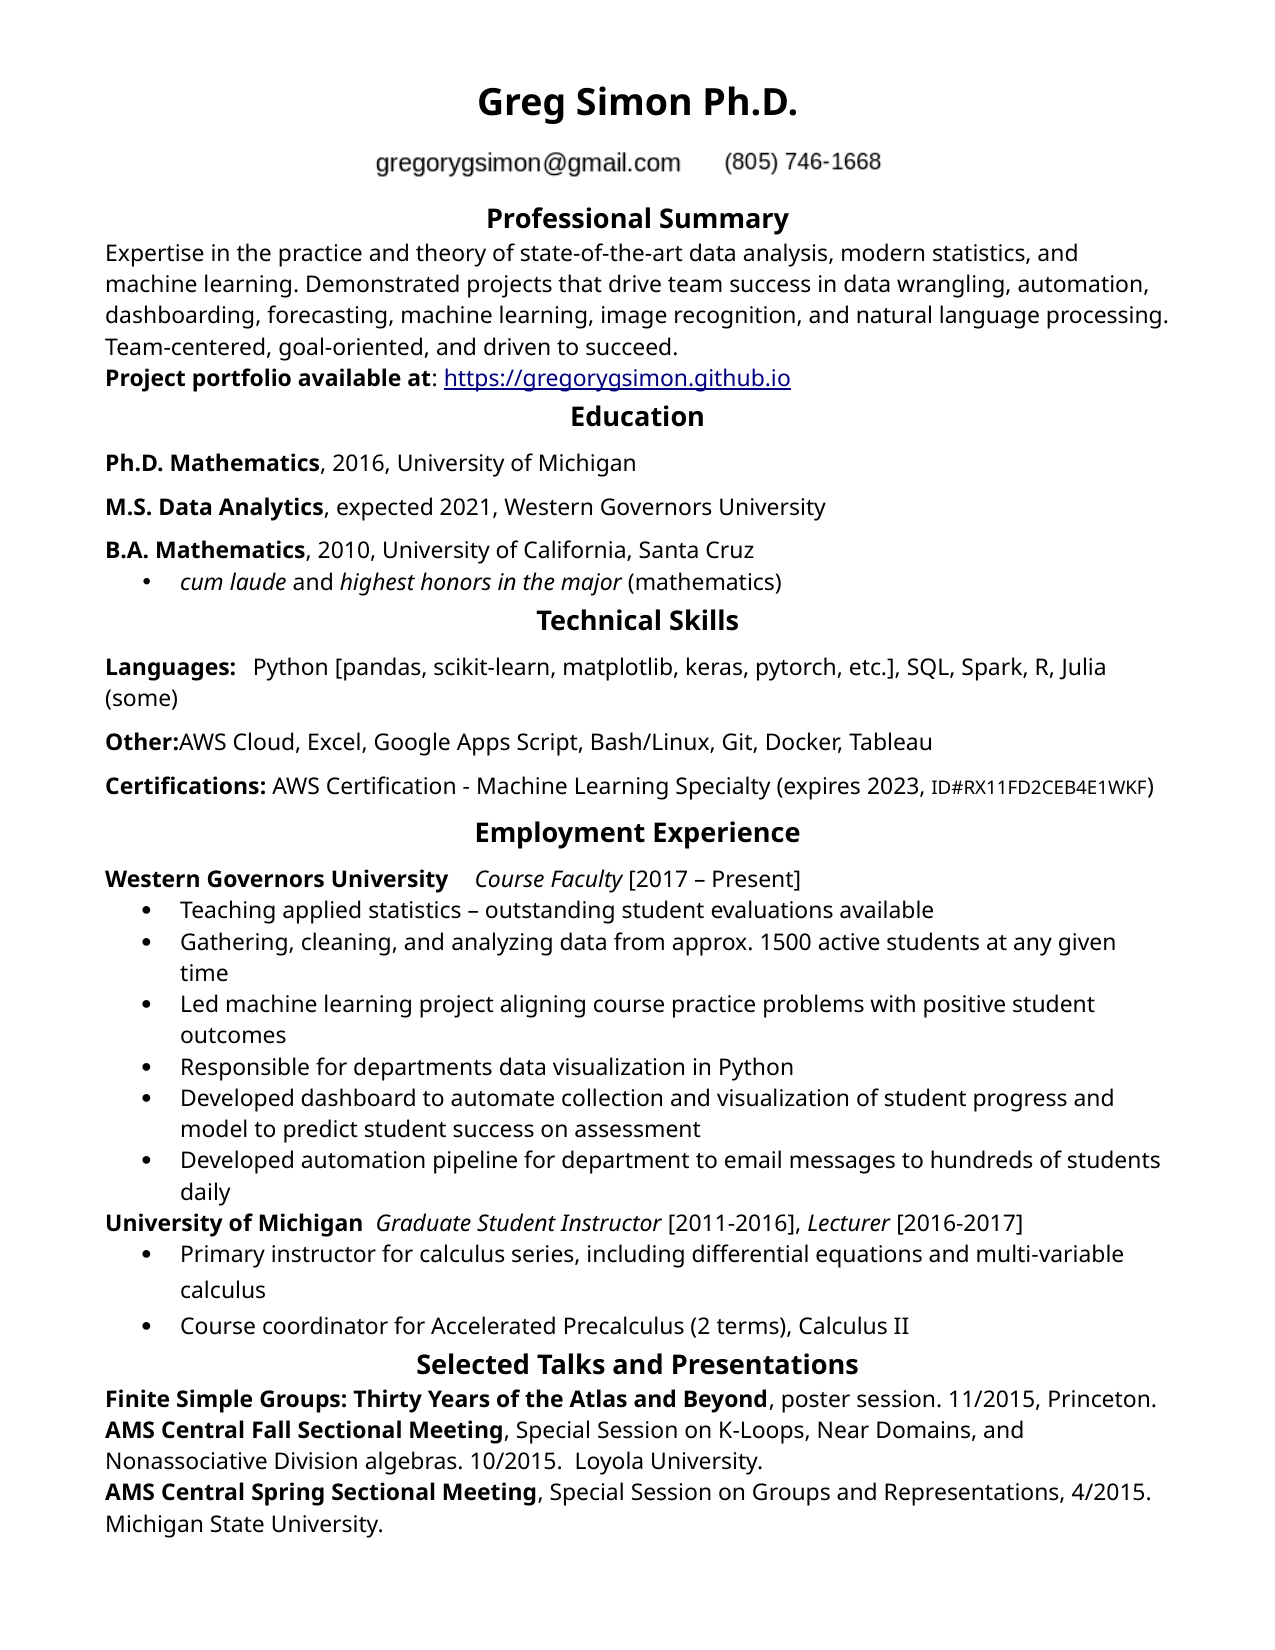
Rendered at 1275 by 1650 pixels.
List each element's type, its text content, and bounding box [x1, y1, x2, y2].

text M.S. Data Analytics, expected 2021, Western Governors University [105, 491, 1170, 522]
text Western Governors University Course Faculty [2017 – Present] [105, 863, 1170, 894]
list Responsible for departments data visualization in Python [142, 1050, 1170, 1082]
text Greg Simon Ph.D. [105, 75, 1170, 126]
picture [347, 126, 894, 198]
text Technical Skills [105, 602, 1170, 638]
text Expertise in the practice and theory of state-of-the-art data analysis, modern statistics, and machine learning. Demonstrated projects that drive team success in data wrangling, automation, dashboarding, forecasting, machine learning, image recognition, and natural language processing. Team-centered, goal-oriented, and driven to succeed. [105, 237, 1170, 362]
text AMS Central Spring Sectional Meeting, Special Session on Groups and Representations, 4/2015. Michigan State University. [105, 1476, 1170, 1539]
list Led machine learning project aligning course practice problems with positive student outcomes [142, 988, 1170, 1050]
text Education [105, 398, 1170, 434]
list Gathering, cleaning, and analyzing data from approx. 1500 active students at any given time [142, 925, 1170, 988]
list Primary instructor for calculus series, including differential equations and multi-variable calculus [142, 1238, 1170, 1305]
text AMS Central Fall Sectional Meeting, Special Session on K-Loops, Near Domains, and Nonassociative Division algebras. 10/2015. Loyola University. [105, 1414, 1170, 1476]
text Languages: Python [pandas, scikit-learn, matplotlib, keras, pytorch, etc.], SQL, Spark, R, Julia (some) [105, 651, 1170, 713]
text Employment Experience [105, 813, 1170, 850]
text Other: AWS Cloud, Excel, Google Apps Script, Bash/Linux, Git, Docker, Tableau [105, 726, 1170, 757]
text B.A. Mathematics, 2010, University of California, Santa Cruz [105, 534, 1170, 566]
list Developed dashboard to automate collection and visualization of student progress and model to predict student success on assessment [142, 1082, 1170, 1144]
list Developed automation pipeline for department to email messages to hundreds of students daily [142, 1144, 1170, 1207]
text Professional Summary [105, 200, 1170, 237]
list cum laude and highest honors in the major (mathematics) [142, 566, 1170, 597]
text University of Michigan Graduate Student Instructor [2011-2016], Lecturer [2016-2017] [105, 1207, 1170, 1238]
text Certifications: AWS Certification - Machine Learning Specialty (expires 2023, ID#RX11FD2CEB4E1WKF) [105, 770, 1170, 801]
text Project portfolio available at: https://gregorygsimon.github.io [105, 362, 1170, 393]
text Selected Talks and Presentations [105, 1346, 1170, 1383]
list Teaching applied statistics – outstanding student evaluations available [142, 894, 1170, 925]
list Course coordinator for Accelerated Precalculus (2 terms), Calculus II [142, 1310, 1170, 1341]
text Finite Simple Groups: Thirty Years of the Atlas and Beyond, poster session. 11/2015, Princeton. [105, 1383, 1170, 1414]
text Ph.D. Mathematics, 2016, University of Michigan [105, 447, 1170, 478]
